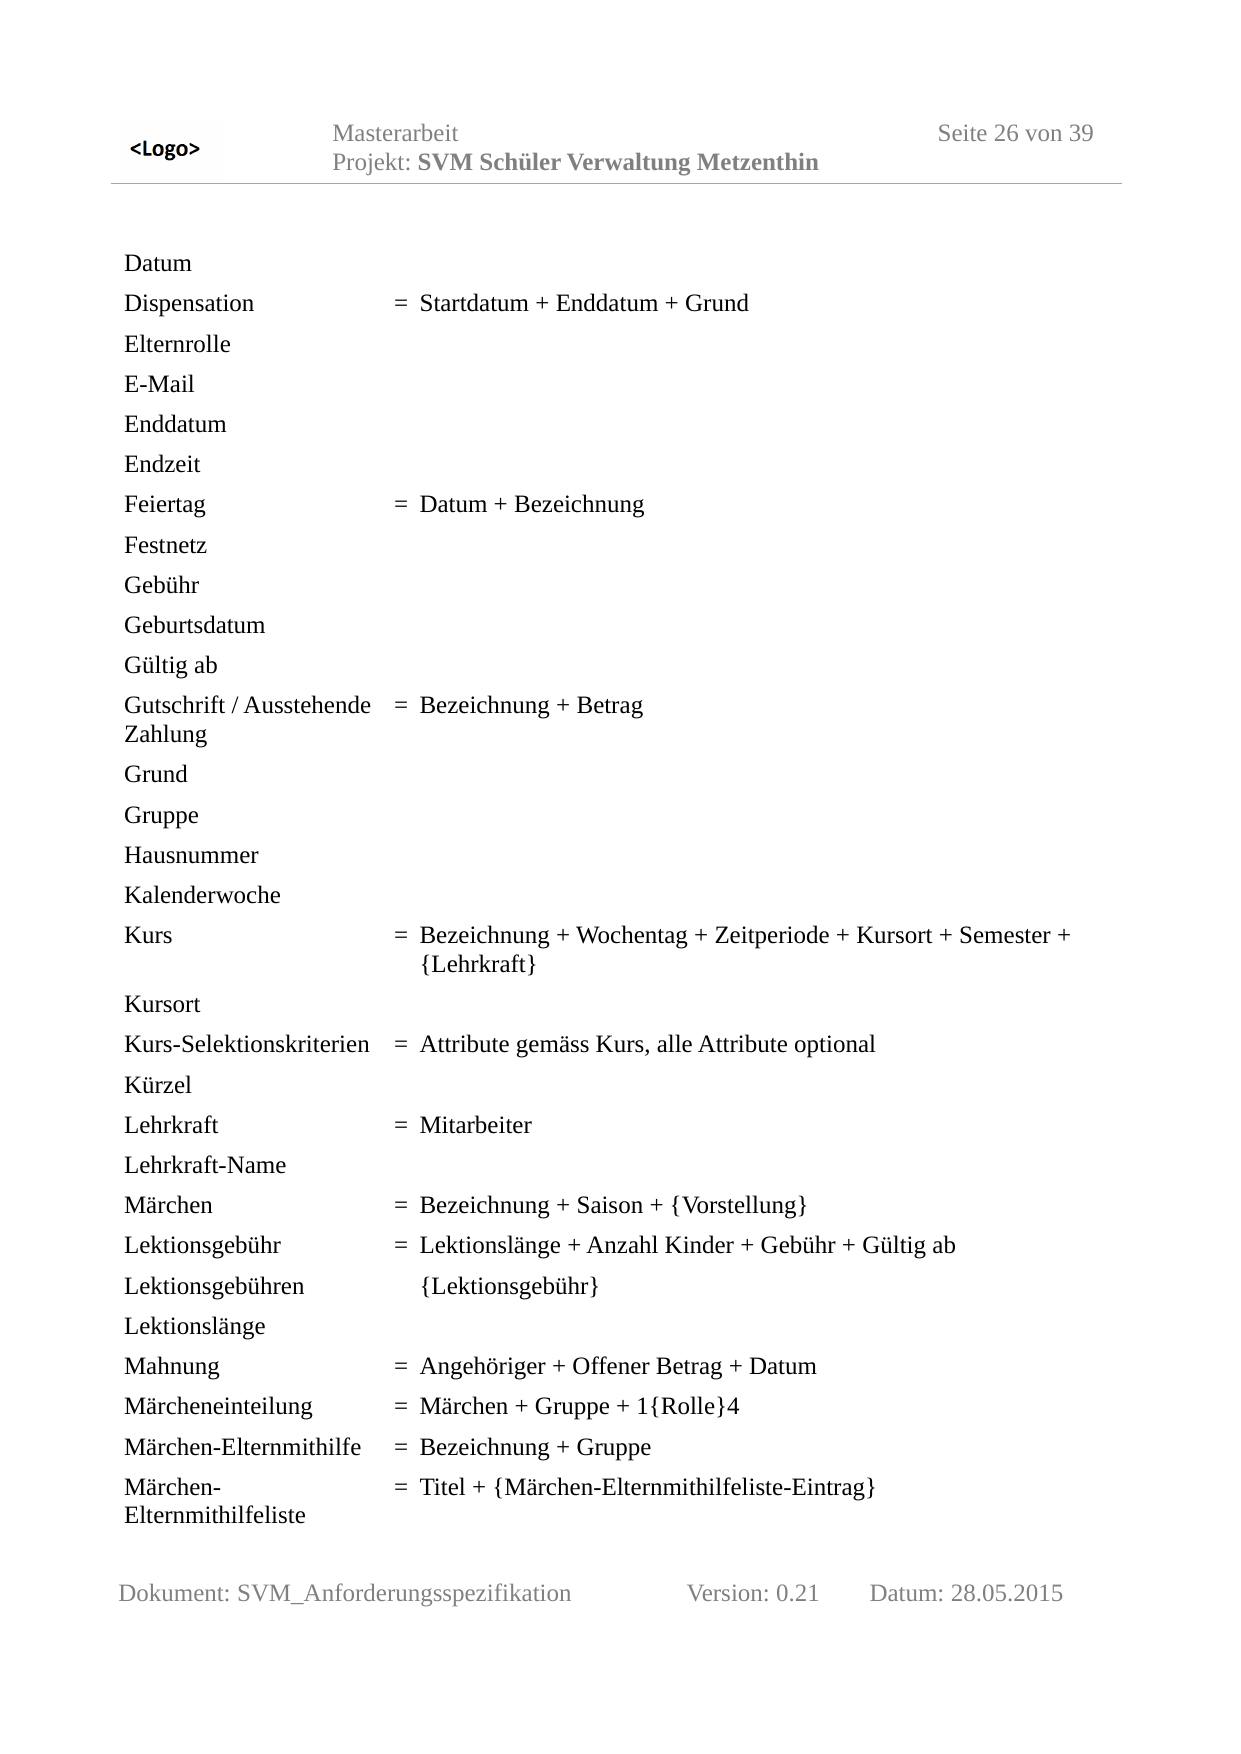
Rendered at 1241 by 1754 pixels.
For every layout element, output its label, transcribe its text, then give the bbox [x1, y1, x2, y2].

table_cell Dispensation [118, 283, 384, 323]
table_cell = [384, 484, 413, 524]
table_cell [384, 323, 413, 363]
table_cell Gutschrift / Ausstehende Zahlung [118, 685, 384, 754]
table_cell [414, 984, 1123, 1024]
table_cell Kurs [118, 915, 384, 983]
table_cell Lektionsgebühr [118, 1225, 384, 1265]
table_cell Märchen + Gruppe + 1{Rolle}4 [414, 1386, 1123, 1426]
table_cell [384, 754, 413, 794]
table_cell [384, 1305, 413, 1345]
table_cell {Lektionsgebühr} [414, 1265, 1123, 1305]
table_cell = [384, 1426, 413, 1466]
table_cell Märchen-Elternmithilfe [118, 1426, 384, 1466]
table_cell = [384, 1345, 413, 1386]
table_cell Märchen-Elternmithilfeliste [118, 1466, 384, 1535]
table_cell [414, 564, 1123, 604]
table_cell Kürzel [118, 1064, 384, 1104]
table_cell [384, 645, 413, 685]
table_cell Grund [118, 754, 384, 794]
table_cell Märchen [118, 1185, 384, 1225]
table_cell Lektionsgebühren [118, 1265, 384, 1305]
table_cell [384, 604, 413, 644]
table_cell [384, 524, 413, 564]
table_cell Lehrkraft [118, 1104, 384, 1144]
table_cell Gebühr [118, 564, 384, 604]
table_cell [414, 323, 1123, 363]
table_cell Mahnung [118, 1345, 384, 1386]
table_cell = [384, 1185, 413, 1225]
table_cell Enddatum [118, 403, 384, 443]
table_cell [384, 444, 413, 484]
table_cell [414, 1144, 1123, 1184]
table_cell = [384, 1024, 413, 1064]
table_cell Datum + Bezeichnung [414, 484, 1123, 524]
table_cell Elternrolle [118, 323, 384, 363]
table_cell Kalenderwoche [118, 874, 384, 914]
picture [118, 118, 224, 183]
table_cell [414, 403, 1123, 443]
table_cell [384, 1265, 413, 1305]
table_cell [414, 444, 1123, 484]
table_cell Datum [118, 243, 384, 283]
table_cell Kurs-Selektionskriterien [118, 1024, 384, 1064]
table_cell [414, 1305, 1123, 1345]
table_cell Angehöriger + Offener Betrag + Datum [414, 1345, 1123, 1386]
table_cell [384, 243, 413, 283]
table_cell = [384, 1386, 413, 1426]
table_cell E-Mail [118, 363, 384, 403]
table_cell Hausnummer [118, 834, 384, 874]
table_cell [384, 1064, 413, 1104]
table_cell Lektionslänge + Anzahl Kinder + Gebühr + Gültig ab [414, 1225, 1123, 1265]
table_cell [384, 874, 413, 914]
table_cell [414, 645, 1123, 685]
table_cell [384, 363, 413, 403]
table_cell Titel + {Märchen-Elternmithilfeliste-Eintrag} [414, 1466, 1123, 1535]
table_cell [414, 1064, 1123, 1104]
table_cell Lektionslänge [118, 1305, 384, 1345]
table_cell [414, 874, 1123, 914]
table_cell [384, 403, 413, 443]
table_cell Bezeichnung + Saison + {Vorstellung} [414, 1185, 1123, 1225]
table_cell Märcheneinteilung [118, 1386, 384, 1426]
table_cell Kursort [118, 984, 384, 1024]
table_cell Endzeit [118, 444, 384, 484]
table_cell = [384, 685, 413, 754]
table_cell Attribute gemäss Kurs, alle Attribute optional [414, 1024, 1123, 1064]
table_cell [384, 564, 413, 604]
table_cell Bezeichnung + Gruppe [414, 1426, 1123, 1466]
table_cell [384, 834, 413, 874]
table_cell = [384, 1225, 413, 1265]
table_cell Festnetz [118, 524, 384, 564]
table_cell Geburtsdatum [118, 604, 384, 644]
table_cell = [384, 1466, 413, 1535]
table_cell Lehrkraft-Name [118, 1144, 384, 1184]
table_cell Gruppe [118, 794, 384, 834]
table_cell [414, 604, 1123, 644]
table_cell Bezeichnung + Wochentag + Zeitperiode + Kursort + Semester + {Lehrkraft} [414, 915, 1123, 983]
table_cell Feiertag [118, 484, 384, 524]
table_cell Mitarbeiter [414, 1104, 1123, 1144]
table_cell [414, 243, 1123, 283]
table_cell = [384, 915, 413, 983]
table_cell = [384, 283, 413, 323]
table_cell [384, 984, 413, 1024]
table_cell [384, 1144, 413, 1184]
table_cell Bezeichnung + Betrag [414, 685, 1123, 754]
table_cell Gültig ab [118, 645, 384, 685]
table_cell [414, 363, 1123, 403]
table_cell = [384, 1104, 413, 1144]
table_cell [414, 834, 1123, 874]
table_cell Startdatum + Enddatum + Grund [414, 283, 1123, 323]
table_cell [384, 794, 413, 834]
table_cell [414, 794, 1123, 834]
table_cell [414, 524, 1123, 564]
table_cell [414, 754, 1123, 794]
